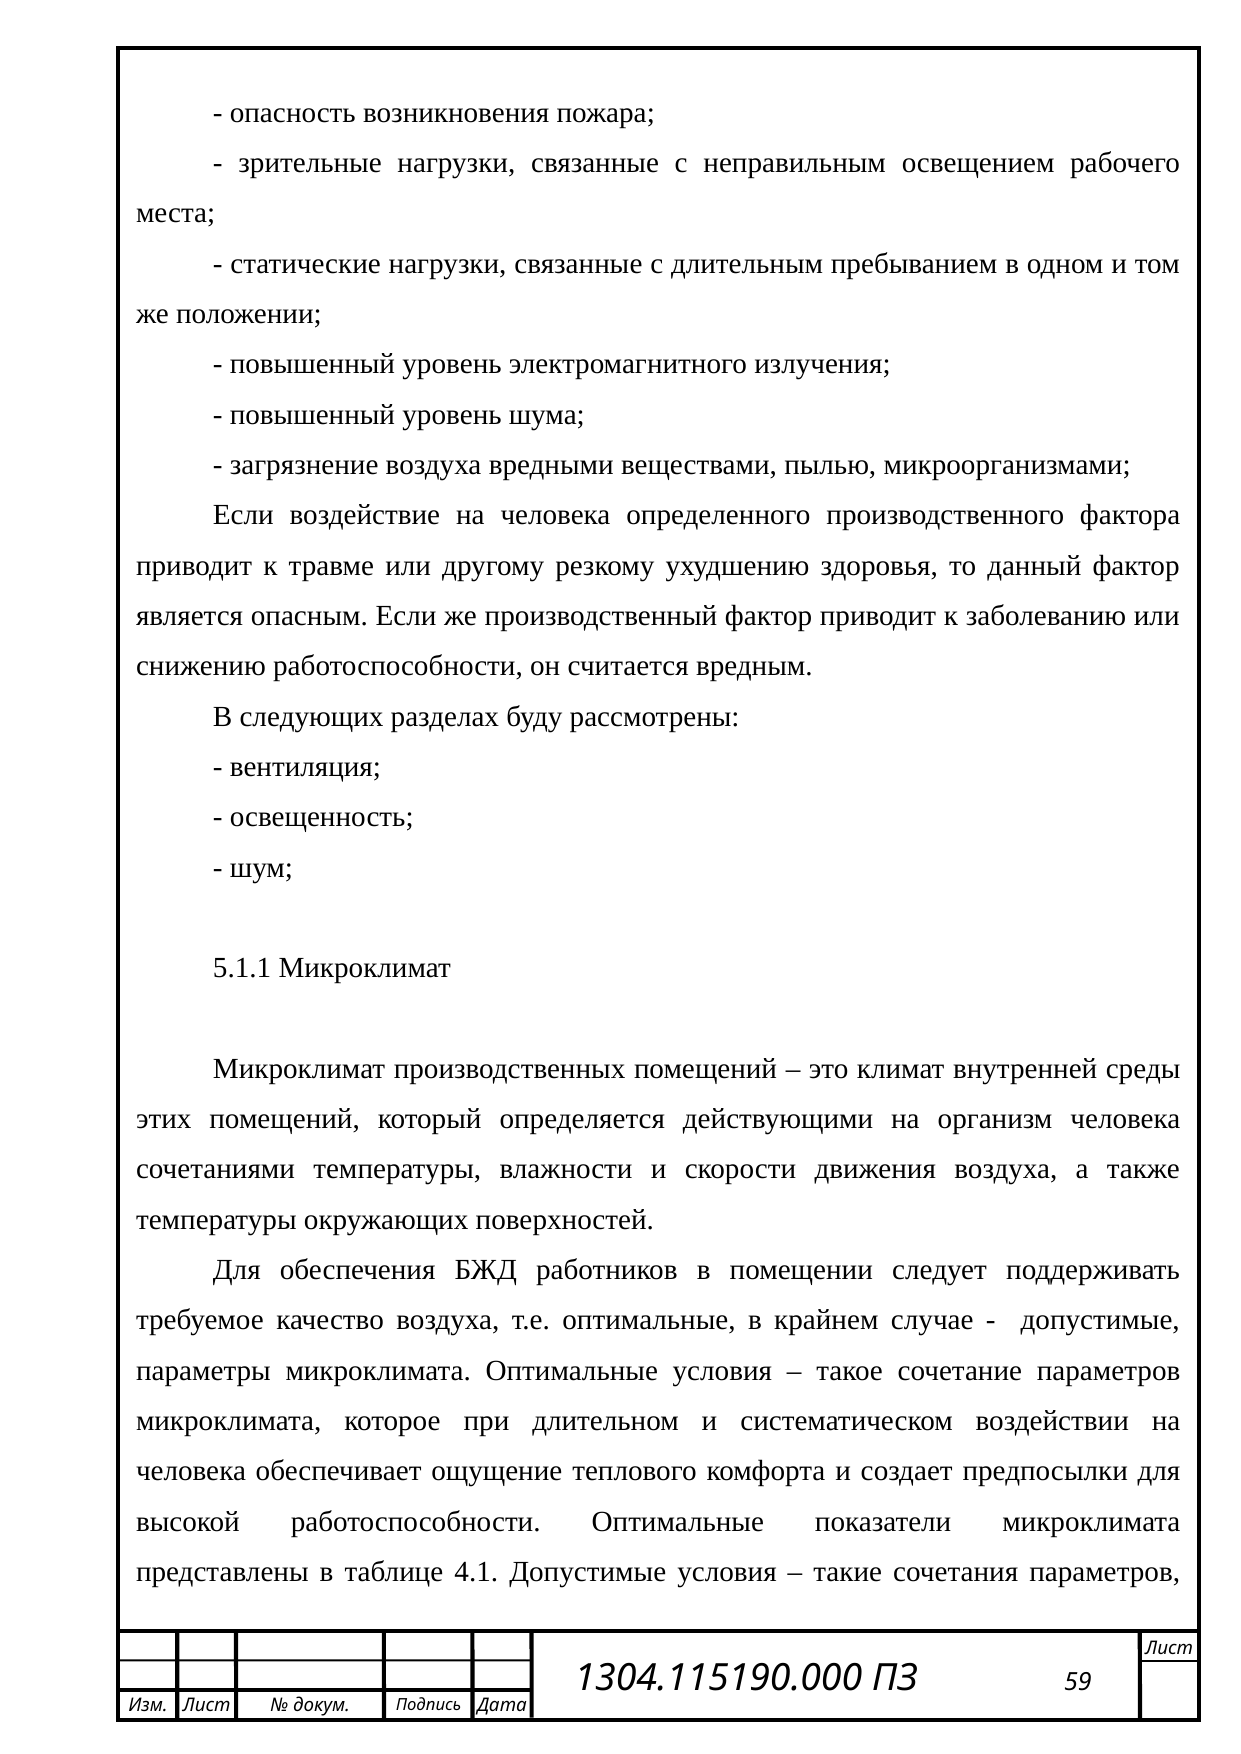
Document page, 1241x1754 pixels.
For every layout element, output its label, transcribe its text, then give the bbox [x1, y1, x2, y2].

text - шум; [136, 850, 1181, 883]
text Если воздействие на человека определенного производственного фактора приводит к травме или другому резкому ухудшению здоровья, то данный фактор является опасным. Если же производственный фактор приводит к заболеванию или снижению работоспособности, он считается вредным. [136, 497, 1181, 682]
text Для обеспечения БЖД работников в помещении следует поддерживать требуемое качество воздуха, т.е. оптимальные, в крайнем случае - допустимые, параметры микроклимата. Оптимальные условия – такое сочетание параметров микроклимата, которое при длительном и систематическом воздействии на человека обеспечивает ощущение теплового комфорта и создает предпосылки для высокой работоспособности. Оптимальные показатели микроклимата представлены в таблице 4.1. Допустимые условия – такие сочетания параметров, [136, 1252, 1181, 1588]
text - повышенный уровень шума; [136, 397, 1181, 430]
text Микроклимат производственных помещений – это климат внутренней среды этих помещений, который определяется действующими на организм человека сочетаниями температуры, влажности и скорости движения воздуха, а также температуры окружающих поверхностей. [136, 1051, 1181, 1235]
text 5.1.1 Микроклимат [136, 950, 1181, 984]
text - зрительные нагрузки, связанные с неправильным освещением рабочего места; [136, 145, 1181, 229]
text В следующих разделах буду рассмотрены: [136, 699, 1181, 732]
text - вентиляция; [136, 749, 1181, 783]
text - опасность возникновения пожара; [136, 95, 1181, 128]
text - загрязнение воздуха вредными веществами, пылью, микроорганизмами; [136, 447, 1181, 481]
text - освещенность; [136, 799, 1181, 833]
text - статические нагрузки, связанные с длительным пребыванием в одном и том же положении; [136, 246, 1181, 330]
text - повышенный уровень электромагнитного излучения; [136, 347, 1181, 380]
